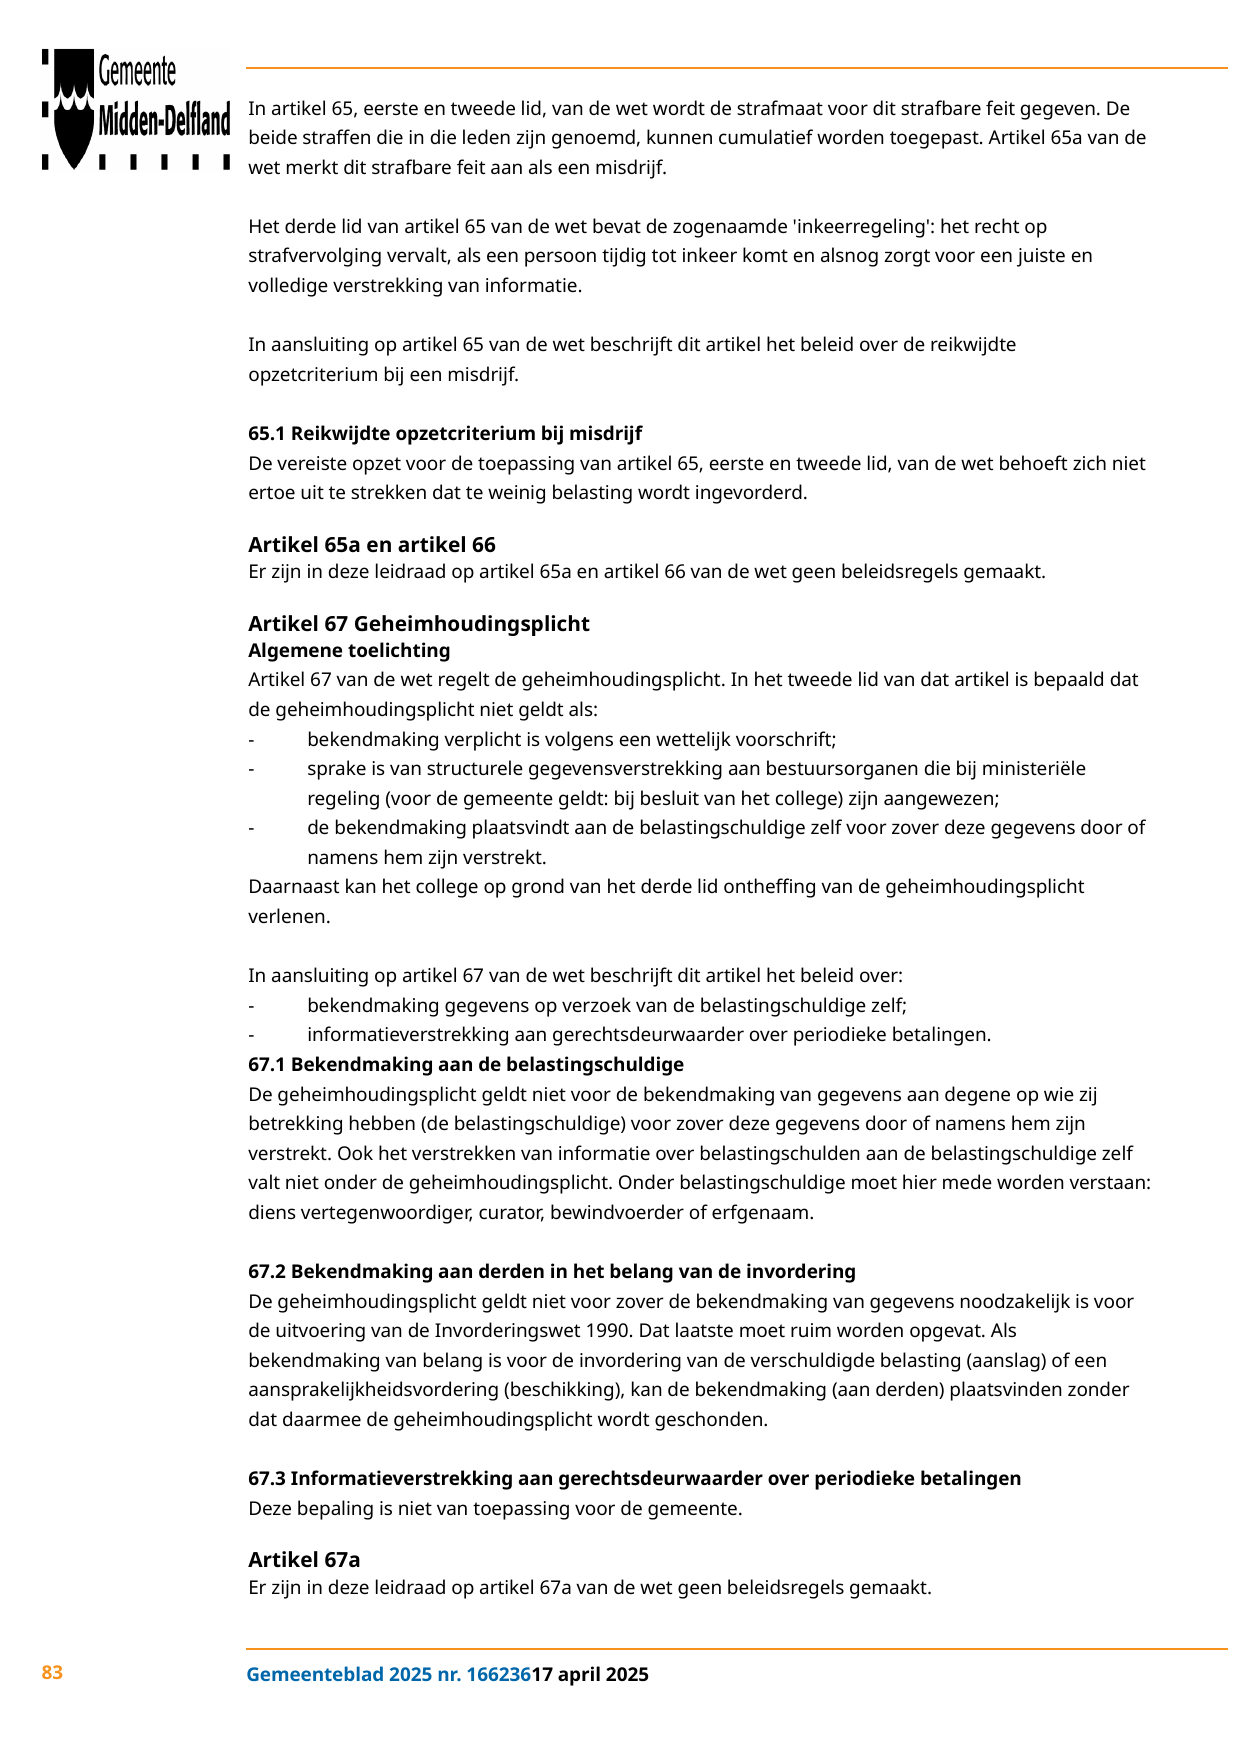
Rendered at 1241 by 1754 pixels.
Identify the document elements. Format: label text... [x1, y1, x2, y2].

text In aansluiting op artikel 67 van de wet beschrijft dit artikel het beleid over: [248, 962, 1152, 988]
list bekendmaking gegevens op verzoek van de belastingschuldige zelf; [248, 992, 1152, 1018]
picture [41, 47, 231, 172]
text De geheimhoudingsplicht geldt niet voor de bekendmaking van gegevens aan degene op wie zij betrekking hebben (de belastingschuldige) voor zover deze gegevens door of namens hem zijn verstrekt. Ook het verstrekken van informatie over belastingschulden aan de belastingschuldige zelf valt niet onder de geheimhoudingsplicht. Onder belastingschuldige moet hier mede worden verstaan: diens vertegenwoordiger, curator, bewindvoerder of erfgenaam. [248, 1081, 1152, 1225]
text 67.2 Bekendmaking aan derden in het belang van de invordering [248, 1258, 1152, 1284]
list informatieverstrekking aan gerechtsdeurwaarder over periodieke betalingen. [248, 1022, 1152, 1047]
text 67.3 Informatieverstrekking aan gerechtsdeurwaarder over periodieke betalingen [248, 1465, 1152, 1491]
list sprake is van structurele gegevensverstrekking aan bestuursorganen die bij ministeriële regeling (voor de gemeente geldt: bij besluit van het college) zijn aangewezen; [248, 755, 1152, 811]
text Artikel 65a en artikel 66 [248, 530, 1152, 558]
text Artikel 67 van de wet regelt de geheimhoudingsplicht. In het tweede lid van dat artikel is bepaald dat de geheimhoudingsplicht niet geldt als: [248, 667, 1152, 722]
text Artikel 67a [248, 1545, 1152, 1574]
text 67.1 Bekendmaking aan de belastingschuldige [248, 1051, 1152, 1077]
text De vereiste opzet voor de toepassing van artikel 65, eerste en tweede lid, van de wet behoeft zich niet ertoe uit te strekken dat te weinig belasting wordt ingevorderd. [248, 450, 1152, 505]
text Daarnaast kan het college op grond van het derde lid ontheffing van de geheimhoudingsplicht verlenen. [248, 874, 1152, 929]
text Er zijn in deze leidraad op artikel 65a en artikel 66 van de wet geen beleidsregels gemaakt. [248, 558, 1152, 584]
text In artikel 65, eerste en tweede lid, van de wet wordt de strafmaat voor dit strafbare feit gegeven. De beide straffen die in die leden zijn genoemd, kunnen cumulatief worden toegepast. Artikel 65a van de wet merkt dit strafbare feit aan als een misdrijf. [248, 95, 1152, 180]
text Artikel 67 Geheimhoudingsplicht [248, 609, 1152, 637]
list de bekendmaking plaatsvindt aan de belastingschuldige zelf voor zover deze gegevens door of namens hem zijn verstrekt. [248, 814, 1152, 870]
text In aansluiting op artikel 65 van de wet beschrijft dit artikel het beleid over de reikwijdte opzetcriterium bij een misdrijf. [248, 331, 1152, 387]
list bekendmaking verplicht is volgens een wettelijk voorschrift; [248, 726, 1152, 752]
text De geheimhoudingsplicht geldt niet voor zover de bekendmaking van gegevens noodzakelijk is voor de uitvoering van de Invorderingswet 1990. Dat laatste moet ruim worden opgevat. Als bekendmaking van belang is voor de invordering van de verschuldigde belasting (aanslag) of een aansprakelijkheidsvordering (beschikking), kan de bekendmaking (aan derden) plaatsvinden zonder dat daarmee de geheimhoudingsplicht wordt geschonden. [248, 1288, 1152, 1432]
text 65.1 Reikwijdte opzetcriterium bij misdrijf [248, 420, 1152, 446]
text Het derde lid van artikel 65 van de wet bevat de zogenaamde 'inkeerregeling': het recht op strafvervolging vervalt, als een persoon tijdig tot inkeer komt en alsnog zorgt voor een juiste en volledige verstrekking van informatie. [248, 213, 1152, 298]
text Er zijn in deze leidraad op artikel 67a van de wet geen beleidsregels gemaakt. [248, 1574, 1152, 1599]
text Deze bepaling is niet van toepassing voor de gemeente. [248, 1495, 1152, 1521]
text Algemene toelichting [248, 637, 1152, 663]
